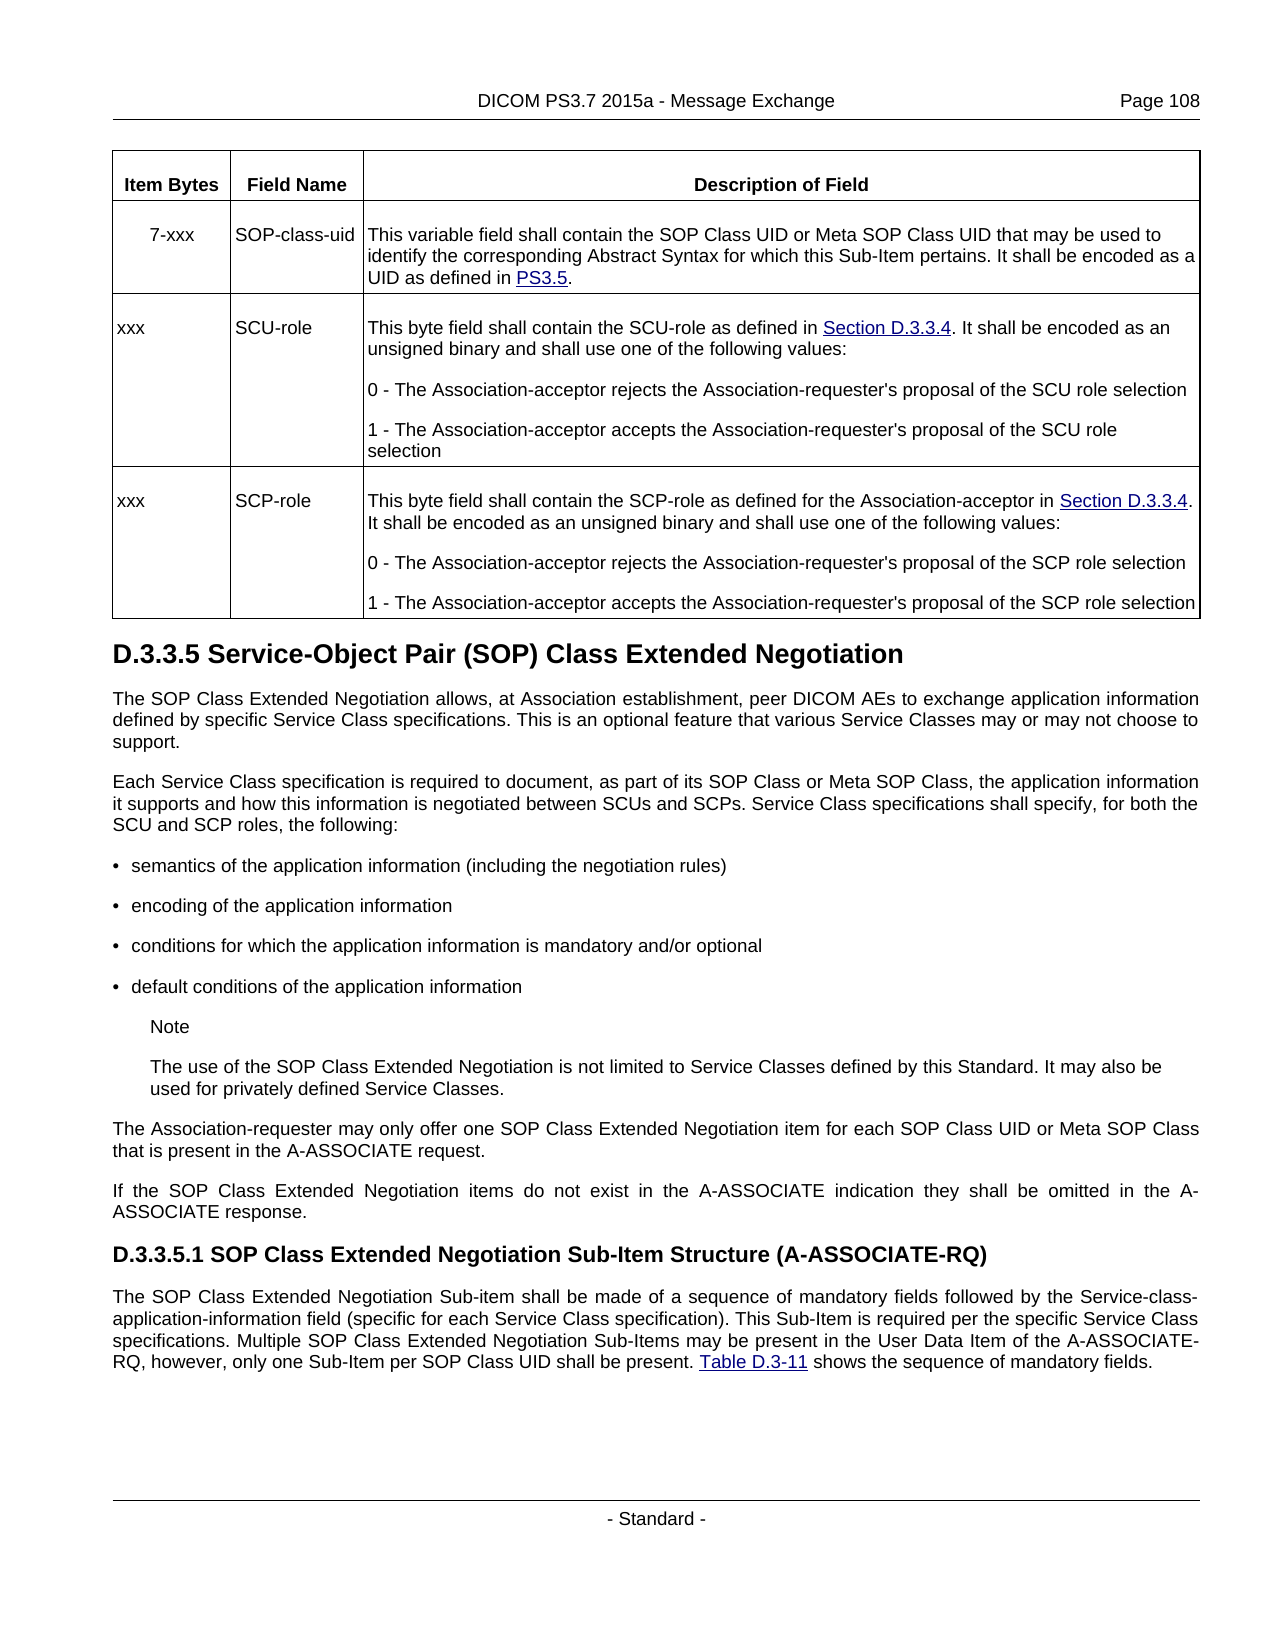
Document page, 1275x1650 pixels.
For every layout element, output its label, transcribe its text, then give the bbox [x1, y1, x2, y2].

text The SOP Class Extended Negotiation allows, at Association establishment, peer DICOM AEs to exchange application information defined by specific Service Class specifications. This is an optional feature that various Service Classes may or may not choose to support. [112, 688, 1200, 752]
text The SOP Class Extended Negotiation Sub-item shall be made of a sequence of mandatory fields followed by the Service-class-application-information field (specific for each Service Class specification). This Sub-Item is required per the specific Service Class specifications. Multiple SOP Class Extended Negotiation Sub-Items may be present in the User Data Item of the A-ASSOCIATE-RQ, however, only one Sub-Item per SOP Class UID shall be present. Table D.3-11 shows the sequence of mandatory fields. [112, 1286, 1200, 1372]
table_cell SOP-class-uid [231, 201, 363, 292]
table_cell 7-xxx [113, 201, 230, 292]
text The Association-requester may only offer one SOP Class Extended Negotiation item for each SOP Class UID or Meta SOP Class that is present in the A-ASSOCIATE request. [112, 1118, 1200, 1161]
text D.3.3.5 Service-Object Pair (SOP) Class Extended Negotiation [112, 638, 1200, 669]
table_cell This byte field shall contain the SCP-role as defined for the Association-acceptor in Section D.3.3.4. It shall be encoded as an unsigned binary and shall use one of the following values: 0 - The Association-acceptor rejects the Association-requester's proposal of the SCP role selection 1 - The Association-acceptor accepts the Association-requester's proposal of the SCP role selection [364, 467, 1199, 618]
table_cell This byte field shall contain the SCU-role as defined in Section D.3.3.4. It shall be encoded as an unsigned binary and shall use one of the following values: 0 - The Association-acceptor rejects the Association-requester's proposal of the SCU role selection 1 - The Association-acceptor accepts the Association-requester's proposal of the SCU role selection [364, 294, 1199, 466]
table_cell xxx [113, 467, 230, 618]
table_cell This variable field shall contain the SOP Class UID or Meta SOP Class UID that may be used to identify the corresponding Abstract Syntax for which this Sub-Item pertains. It shall be encoded as a UID as defined in PS3.5. [364, 201, 1199, 292]
table_header Description of Field [364, 151, 1199, 200]
list semantics of the application information (including the negotiation rules) [112, 854, 1200, 876]
text If the SOP Class Extended Negotiation items do not exist in the A-ASSOCIATE indication they shall be omitted in the A-ASSOCIATE response. [112, 1180, 1200, 1223]
text D.3.3.5.1 SOP Class Extended Negotiation Sub-Item Structure (A-ASSOCIATE-RQ) [112, 1242, 1200, 1267]
list encoding of the application information [112, 895, 1200, 916]
table_cell xxx [113, 294, 230, 466]
list conditions for which the application information is mandatory and/or optional [112, 935, 1200, 957]
text Note [150, 1016, 1162, 1037]
table_header Field Name [231, 151, 363, 200]
table_header Item Bytes [113, 151, 230, 200]
table_cell SCU-role [231, 294, 363, 466]
text Each Service Class specification is required to document, as part of its SOP Class or Meta SOP Class, the application information it supports and how this information is negotiated between SCUs and SCPs. Service Class specifications shall specify, for both the SCU and SCP roles, the following: [112, 771, 1200, 836]
text The use of the SOP Class Extended Negotiation is not limited to Service Classes defined by this Standard. It may also be used for privately defined Service Classes. [150, 1056, 1162, 1099]
list default conditions of the application information [112, 975, 1200, 997]
table_cell SCP-role [231, 467, 363, 618]
